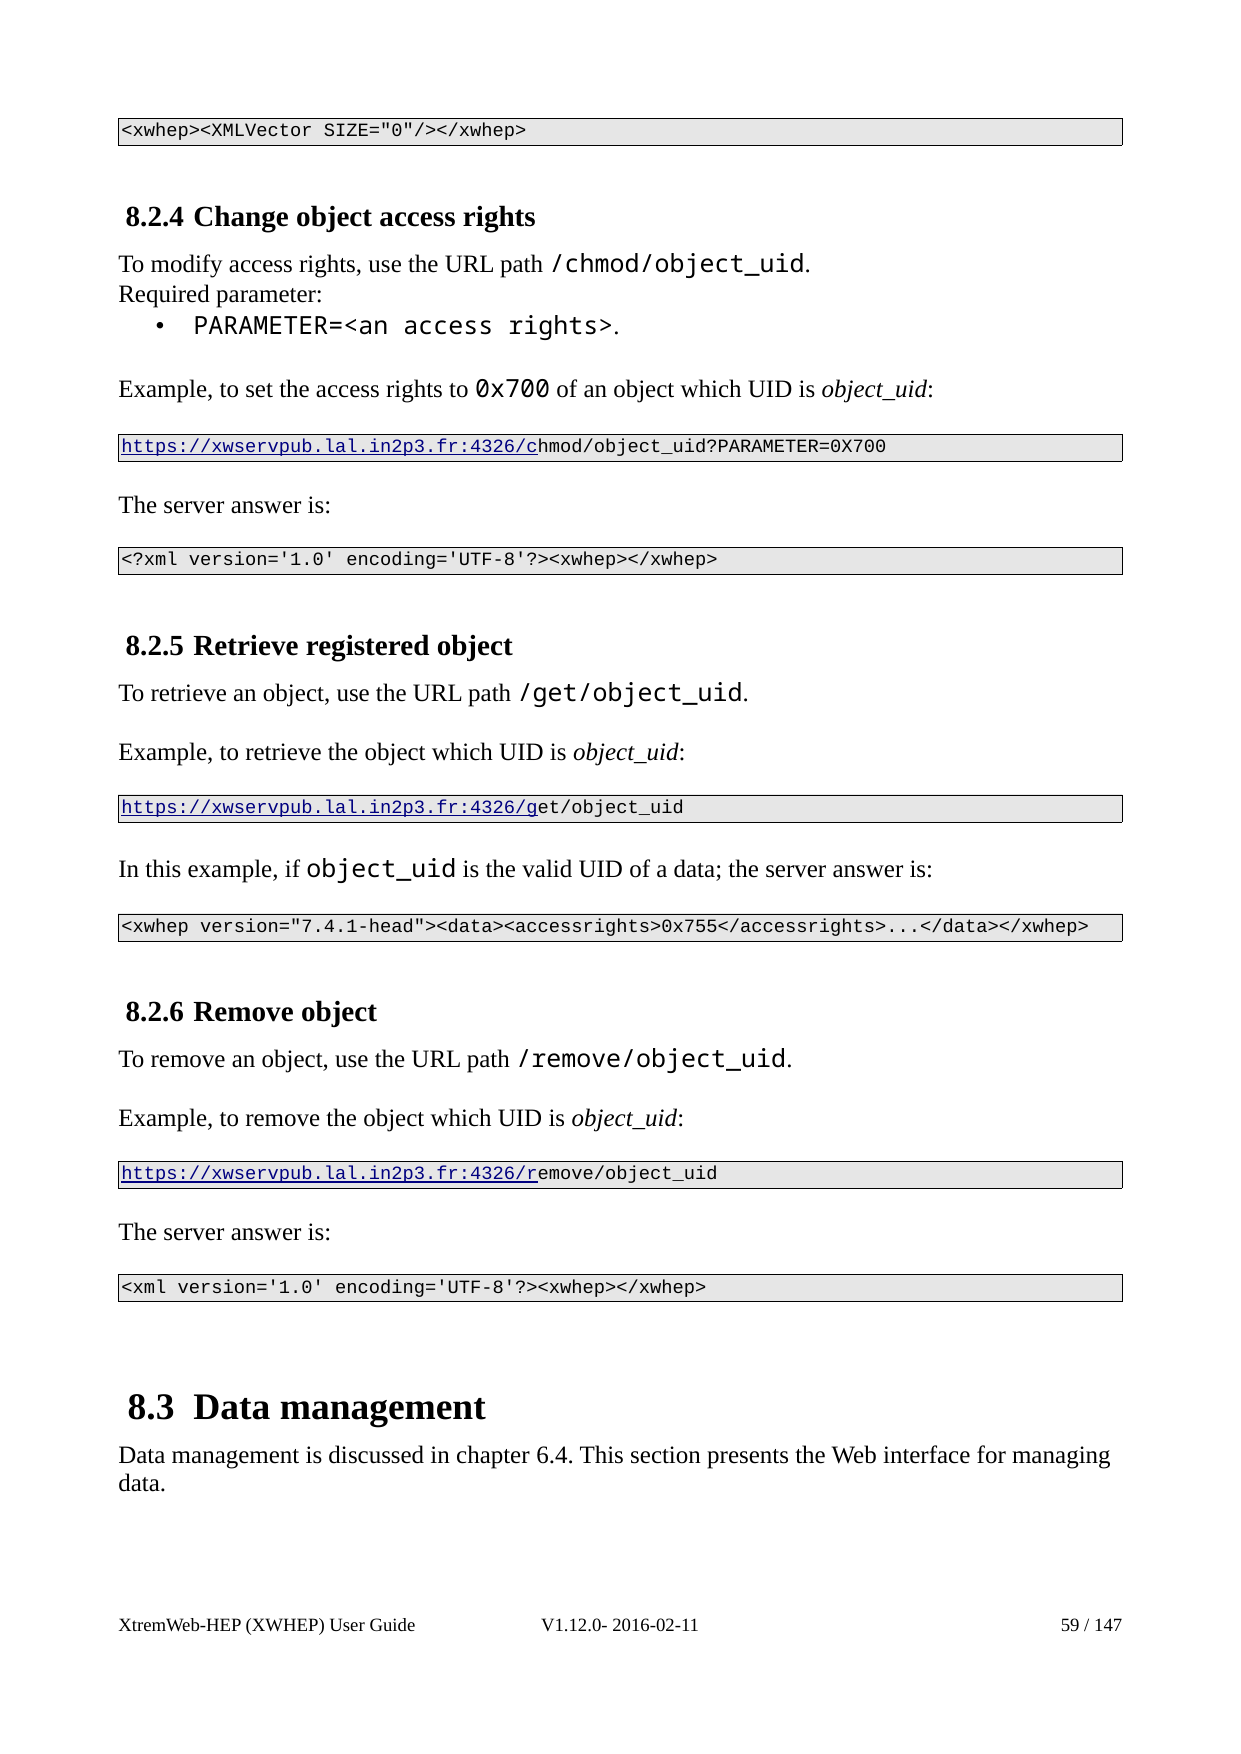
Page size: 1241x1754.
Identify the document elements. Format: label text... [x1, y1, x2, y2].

subtitle Data management [118, 1384, 1122, 1427]
text To retrieve an object, use the URL path /get/object_uid. [118, 674, 1122, 708]
text Example, to set the access rights to 0x700 of an object which UID is object_uid: [118, 371, 1122, 405]
list PARAMETER=<an access rights>. [156, 308, 1122, 342]
text In this example, if object_uid is the valid UID of a data; the server answer is: [118, 851, 1122, 885]
text <?xml version='1.0' encoding='UTF-8'?><xwhep></xwhep> [119, 548, 1122, 574]
subtitle Retrieve registered object [118, 628, 1122, 662]
text Required parameter: [118, 279, 1122, 308]
text <xml version='1.0' encoding='UTF-8'?><xwhep></xwhep> [119, 1275, 1122, 1301]
text https://xwservpub.lal.in2p3.fr:4326/remove/object_uid [119, 1162, 1122, 1188]
text <xwhep><XMLVector SIZE="0"/></xwhep> [119, 119, 1122, 145]
subtitle Remove object [118, 994, 1122, 1028]
text <xwhep version="7.4.1-head"><data><accessrights>0x755</accessrights>...</data></xwhep> [119, 915, 1122, 941]
text Example, to remove the object which UID is object_uid: [118, 1103, 1122, 1132]
subtitle Change object access rights [118, 199, 1122, 233]
text https://xwservpub.lal.in2p3.fr:4326/get/object_uid [119, 796, 1122, 822]
text Example, to retrieve the object which UID is object_uid: [118, 737, 1122, 766]
text To modify access rights, use the URL path /chmod/object_uid. [118, 245, 1122, 279]
text https://xwservpub.lal.in2p3.fr:4326/chmod/object_uid?PARAMETER=0X700 [119, 435, 1122, 461]
text The server answer is: [118, 1217, 1122, 1246]
text Data management is discussed in chapter 6.4. This section presents the Web interface for managing data. [118, 1440, 1122, 1497]
text The server answer is: [118, 490, 1122, 518]
text To remove an object, use the URL path /remove/object_uid. [118, 1041, 1122, 1074]
